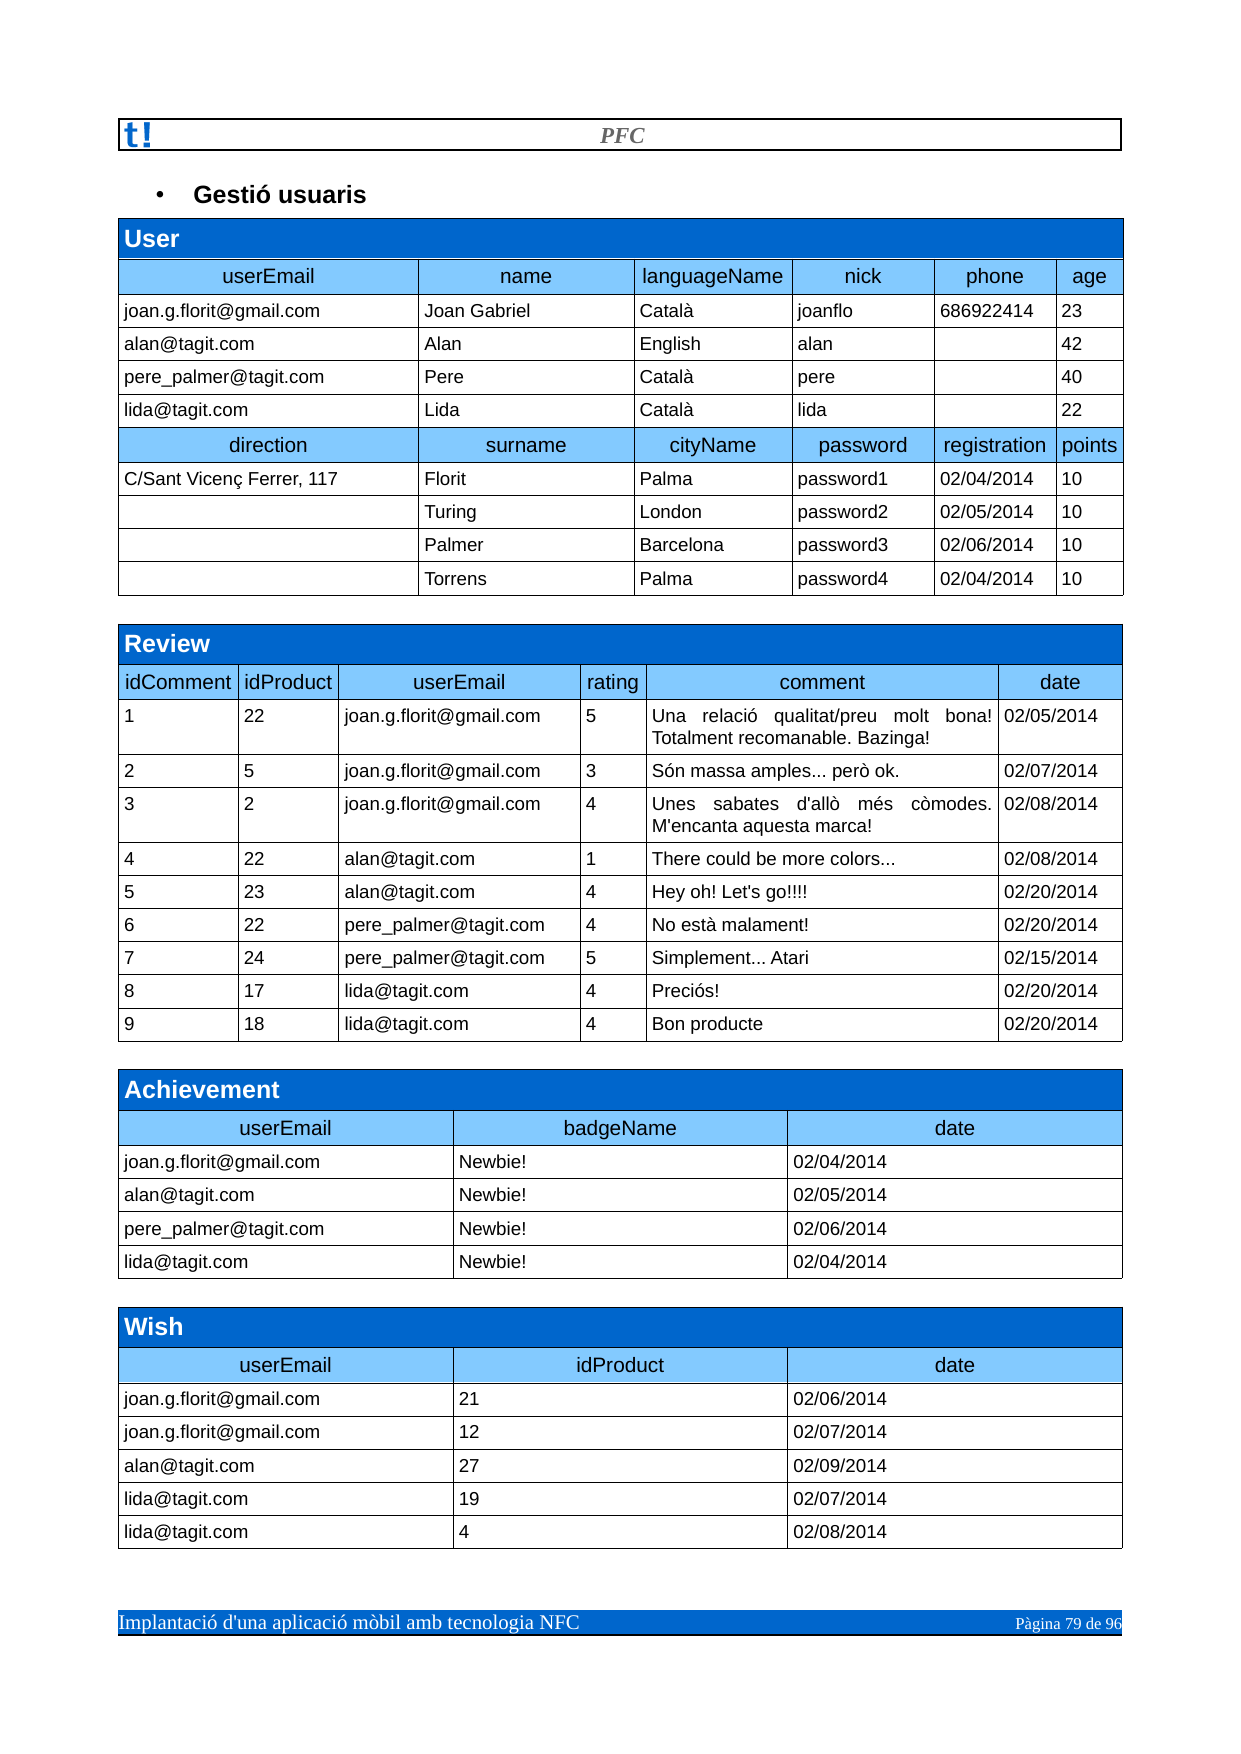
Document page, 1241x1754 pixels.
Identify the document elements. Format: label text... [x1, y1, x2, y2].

table_cell 4 [581, 876, 646, 908]
table_cell Palma [635, 562, 792, 594]
table_cell Barcelona [635, 529, 792, 561]
table_cell 20/02/2014 [999, 909, 1122, 941]
table_cell No està malament! [647, 909, 998, 941]
table_cell pere_palmer@tagit.com [339, 909, 580, 941]
table_cell badgeName [454, 1111, 787, 1145]
table_cell Una relació qualitat/preu molt bona! Totalment recomanable. Bazinga! [647, 700, 998, 754]
table_cell Pere [419, 361, 634, 393]
table_cell There could be more colors... [647, 843, 998, 875]
table_cell 23 [1057, 295, 1123, 327]
table_cell 20/02/2014 [999, 1009, 1122, 1041]
table_cell cityName [635, 428, 792, 462]
table_cell 5 [581, 700, 646, 754]
table_cell [119, 529, 418, 561]
table_cell lida@tagit.com [119, 1483, 453, 1515]
table_cell 10 [1057, 529, 1123, 561]
table_cell 22 [239, 909, 338, 941]
table_cell 7 [119, 942, 238, 974]
table_cell 15/02/2014 [999, 942, 1122, 974]
table_cell Alan [419, 328, 634, 360]
table_cell 21 [454, 1384, 787, 1416]
table_cell C/Sant Vicenç Ferrer, 117 [119, 463, 418, 495]
table_cell [935, 395, 1056, 427]
table_cell userEmail [119, 260, 418, 294]
table_cell userEmail [119, 1348, 453, 1382]
table_cell pere_palmer@tagit.com [119, 1212, 453, 1244]
table_cell Bon producte [647, 1009, 998, 1041]
picture [123, 121, 151, 148]
table_cell joan.g.florit@gmail.com [119, 1384, 453, 1416]
table_cell joan.g.florit@gmail.com [339, 700, 580, 754]
table_cell joan.g.florit@gmail.com [119, 1146, 453, 1178]
table_cell 6 [119, 909, 238, 941]
table_cell 2 [119, 755, 238, 787]
table_cell alan [793, 328, 934, 360]
table_cell joanflo [793, 295, 934, 327]
table_cell Newbie! [454, 1146, 787, 1178]
table_cell 08/02/2014 [999, 788, 1122, 842]
table_cell 05/02/2014 [999, 700, 1122, 754]
table_cell rating [581, 665, 646, 699]
table_cell 22 [1057, 395, 1123, 427]
table_cell [935, 361, 1056, 393]
table_cell Palma [635, 463, 792, 495]
table_cell 04/02/2014 [935, 562, 1056, 594]
table_cell 5 [239, 755, 338, 787]
table_cell Palmer [419, 529, 634, 561]
table_cell pere_palmer@tagit.com [339, 942, 580, 974]
table_cell 3 [119, 788, 238, 842]
table_cell comment [647, 665, 998, 699]
table_cell alan@tagit.com [339, 876, 580, 908]
table_cell Català [635, 295, 792, 327]
table_cell 686922414 [935, 295, 1056, 327]
table_cell 4 [454, 1516, 787, 1548]
table_cell 06/02/2014 [788, 1212, 1122, 1244]
table_cell 2 [239, 788, 338, 842]
table_cell 10 [1057, 496, 1123, 528]
table_cell 08/02/2014 [788, 1516, 1122, 1548]
table_cell 1 [119, 700, 238, 754]
table_cell Lida [419, 395, 634, 427]
list Gestió usuaris [156, 181, 1122, 209]
table_cell joan.g.florit@gmail.com [339, 755, 580, 787]
table_cell 05/02/2014 [935, 496, 1056, 528]
table_cell password4 [793, 562, 934, 594]
table_cell [119, 562, 418, 594]
table_cell joan.g.florit@gmail.com [339, 788, 580, 842]
table_cell 04/02/2014 [935, 463, 1056, 495]
table_cell 12 [454, 1417, 787, 1449]
table_cell Joan Gabriel [419, 295, 634, 327]
table_cell 10 [1057, 562, 1123, 594]
table_cell 04/02/2014 [788, 1146, 1122, 1178]
table_cell 27 [454, 1450, 787, 1482]
table_header Achievement [119, 1070, 1122, 1110]
table_cell [119, 496, 418, 528]
table_cell 18 [239, 1009, 338, 1041]
table_header Wish [119, 1308, 1122, 1347]
table_cell idProduct [239, 665, 338, 699]
table_cell alan@tagit.com [119, 328, 418, 360]
table_cell 8 [119, 975, 238, 1007]
table_cell direction [119, 428, 418, 462]
table_cell 4 [119, 843, 238, 875]
table_cell 20/02/2014 [999, 975, 1122, 1007]
table_cell Hey oh! Let's go!!!! [647, 876, 998, 908]
table_cell [935, 328, 1056, 360]
table_cell alan@tagit.com [119, 1179, 453, 1211]
table_cell Preciós! [647, 975, 998, 1007]
table_cell Turing [419, 496, 634, 528]
table_cell 06/02/2014 [935, 529, 1056, 561]
table_cell registration [935, 428, 1056, 462]
table_cell alan@tagit.com [339, 843, 580, 875]
table_cell alan@tagit.com [119, 1450, 453, 1482]
table_cell userEmail [119, 1111, 453, 1145]
table_cell 23 [239, 876, 338, 908]
table_cell 42 [1057, 328, 1123, 360]
table_cell Català [635, 361, 792, 393]
table_cell 9 [119, 1009, 238, 1041]
table_cell lida@tagit.com [119, 1516, 453, 1548]
table_cell 40 [1057, 361, 1123, 393]
table_cell password [793, 428, 934, 462]
table_cell Català [635, 395, 792, 427]
table_cell password3 [793, 529, 934, 561]
table_cell languageName [635, 260, 792, 294]
table_cell lida@tagit.com [339, 1009, 580, 1041]
table_cell userEmail [339, 665, 580, 699]
table_cell Newbie! [454, 1179, 787, 1211]
table_cell Newbie! [454, 1212, 787, 1244]
table_cell lida [793, 395, 934, 427]
table_cell name [419, 260, 634, 294]
table_cell 5 [119, 876, 238, 908]
table_cell 4 [581, 975, 646, 1007]
table_cell 4 [581, 909, 646, 941]
table_cell date [788, 1348, 1122, 1382]
table_cell password2 [793, 496, 934, 528]
table_cell idComment [119, 665, 238, 699]
table_cell Simplement... Atari [647, 942, 998, 974]
table_cell Unes sabates d'allò més còmodes. M'encanta aquesta marca! [647, 788, 998, 842]
table_cell Florit [419, 463, 634, 495]
table_cell date [999, 665, 1122, 699]
table_cell age [1057, 260, 1123, 294]
table_cell surname [419, 428, 634, 462]
table_cell pere_palmer@tagit.com [119, 361, 418, 393]
table_cell 22 [239, 843, 338, 875]
table_cell 22 [239, 700, 338, 754]
table_cell nick [793, 260, 934, 294]
table_cell Són massa amples... però ok. [647, 755, 998, 787]
table_cell 20/02/2014 [999, 876, 1122, 908]
table_cell 5 [581, 942, 646, 974]
table_cell 1 [581, 843, 646, 875]
table_cell Torrens [419, 562, 634, 594]
table_header Review [119, 625, 1122, 664]
table_cell 17 [239, 975, 338, 1007]
table_cell joan.g.florit@gmail.com [119, 295, 418, 327]
table_cell 10 [1057, 463, 1123, 495]
table_cell phone [935, 260, 1056, 294]
table_cell 08/02/2014 [999, 843, 1122, 875]
table_cell London [635, 496, 792, 528]
table_cell 09/02/2014 [788, 1450, 1122, 1482]
table_cell joan.g.florit@gmail.com [119, 1417, 453, 1449]
table_cell 07/02/2014 [788, 1483, 1122, 1515]
table_cell lida@tagit.com [339, 975, 580, 1007]
table_cell 05/02/2014 [788, 1179, 1122, 1211]
table_cell 19 [454, 1483, 787, 1515]
table_cell 07/02/2014 [788, 1417, 1122, 1449]
table_cell 04/02/2014 [788, 1246, 1122, 1278]
table_cell 06/02/2014 [788, 1384, 1122, 1416]
table_header User [119, 219, 1123, 258]
table_cell 24 [239, 942, 338, 974]
table_cell password1 [793, 463, 934, 495]
table_cell 07/02/2014 [999, 755, 1122, 787]
table_cell 4 [581, 788, 646, 842]
table_cell date [788, 1111, 1122, 1145]
table_cell 4 [581, 1009, 646, 1041]
table_cell idProduct [454, 1348, 787, 1382]
table_cell English [635, 328, 792, 360]
table_cell pere [793, 361, 934, 393]
table_cell points [1057, 428, 1123, 462]
table_cell 3 [581, 755, 646, 787]
table_cell lida@tagit.com [119, 395, 418, 427]
table_cell Newbie! [454, 1246, 787, 1278]
table_cell lida@tagit.com [119, 1246, 453, 1278]
